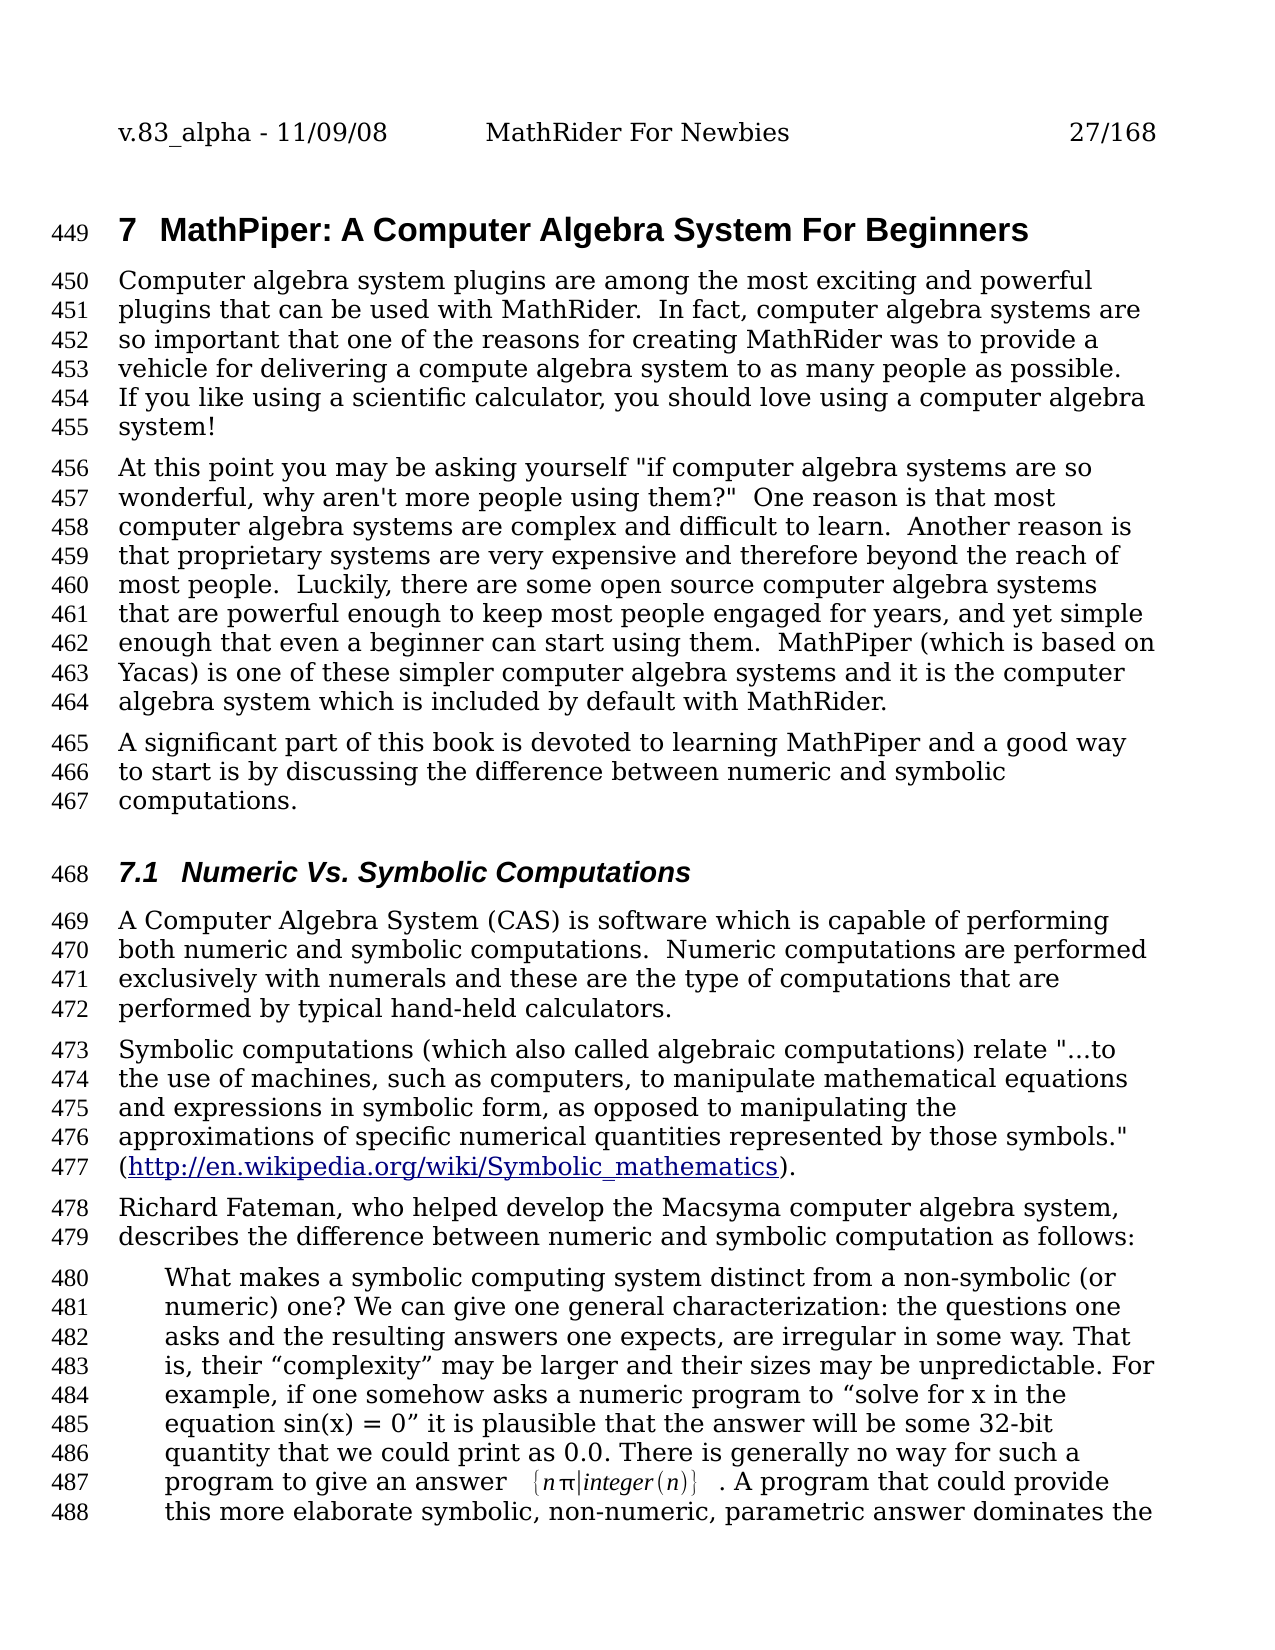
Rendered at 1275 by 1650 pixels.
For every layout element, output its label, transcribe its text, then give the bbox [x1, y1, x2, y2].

text A Computer Algebra System (CAS) is software which is capable of performing both numeric and symbolic computations. Numeric computations are performed exclusively with numerals and these are the type of computations that are performed by typical hand-held calculators. [118, 906, 1157, 1023]
text What makes a symbolic computing system distinct from a non-symbolic (or numeric) one? We can give one general characterization: the questions one asks and the resulting answers one expects, are irregular in some way. That is, their “complexity” may be larger and their sizes may be unpredictable. For example, if one somehow asks a numeric program to “solve for x in the equation sin(x) = 0” it is plausible that the answer will be some 32-bit quantity that we could print as 0.0. There is generally no way for such a program to give an answer . A program that could provide this more elaborate symbolic, non-numeric, parametric answer dominates the [164, 1263, 1157, 1526]
text A significant part of this book is devoted to learning MathPiper and a good way to start is by discussing the difference between numeric and symbolic computations. [118, 728, 1157, 816]
text Richard Fateman, who helped develop the Macsyma computer algebra system, describes the difference between numeric and symbolic computation as follows: [118, 1193, 1157, 1251]
text Computer algebra system plugins are among the most exciting and powerful plugins that can be used with MathRider. In fact, computer algebra systems are so important that one of the reasons for creating MathRider was to provide a vehicle for delivering a compute algebra system to as many people as possible. If you like using a scientific calculator, you should love using a computer algebra system! [118, 266, 1157, 441]
text Symbolic computations (which also called algebraic computations) relate "...to the use of machines, such as computers, to manipulate mathematical equations and expressions in symbolic form, as opposed to manipulating the approximations of specific numerical quantities represented by those symbols." (http://en.wikipedia.org/wiki/Symbolic_mathematics). [118, 1035, 1157, 1181]
subtitle MathPiper: A Computer Algebra System For Beginners [118, 210, 1157, 248]
text At this point you may be asking yourself "if computer algebra systems are so wonderful, why aren't more people using them?" One reason is that most computer algebra systems are complex and difficult to learn. Another reason is that proprietary systems are very expensive and therefore beyond the reach of most people. Luckily, there are some open source computer algebra systems that are powerful enough to keep most people engaged for years, and yet simple enough that even a beginner can start using them. MathPiper (which is based on Yacas) is one of these simpler computer algebra systems and it is the computer algebra system which is included by default with MathRider. [118, 453, 1157, 716]
subtitle Numeric Vs. Symbolic Computations [118, 855, 1157, 888]
